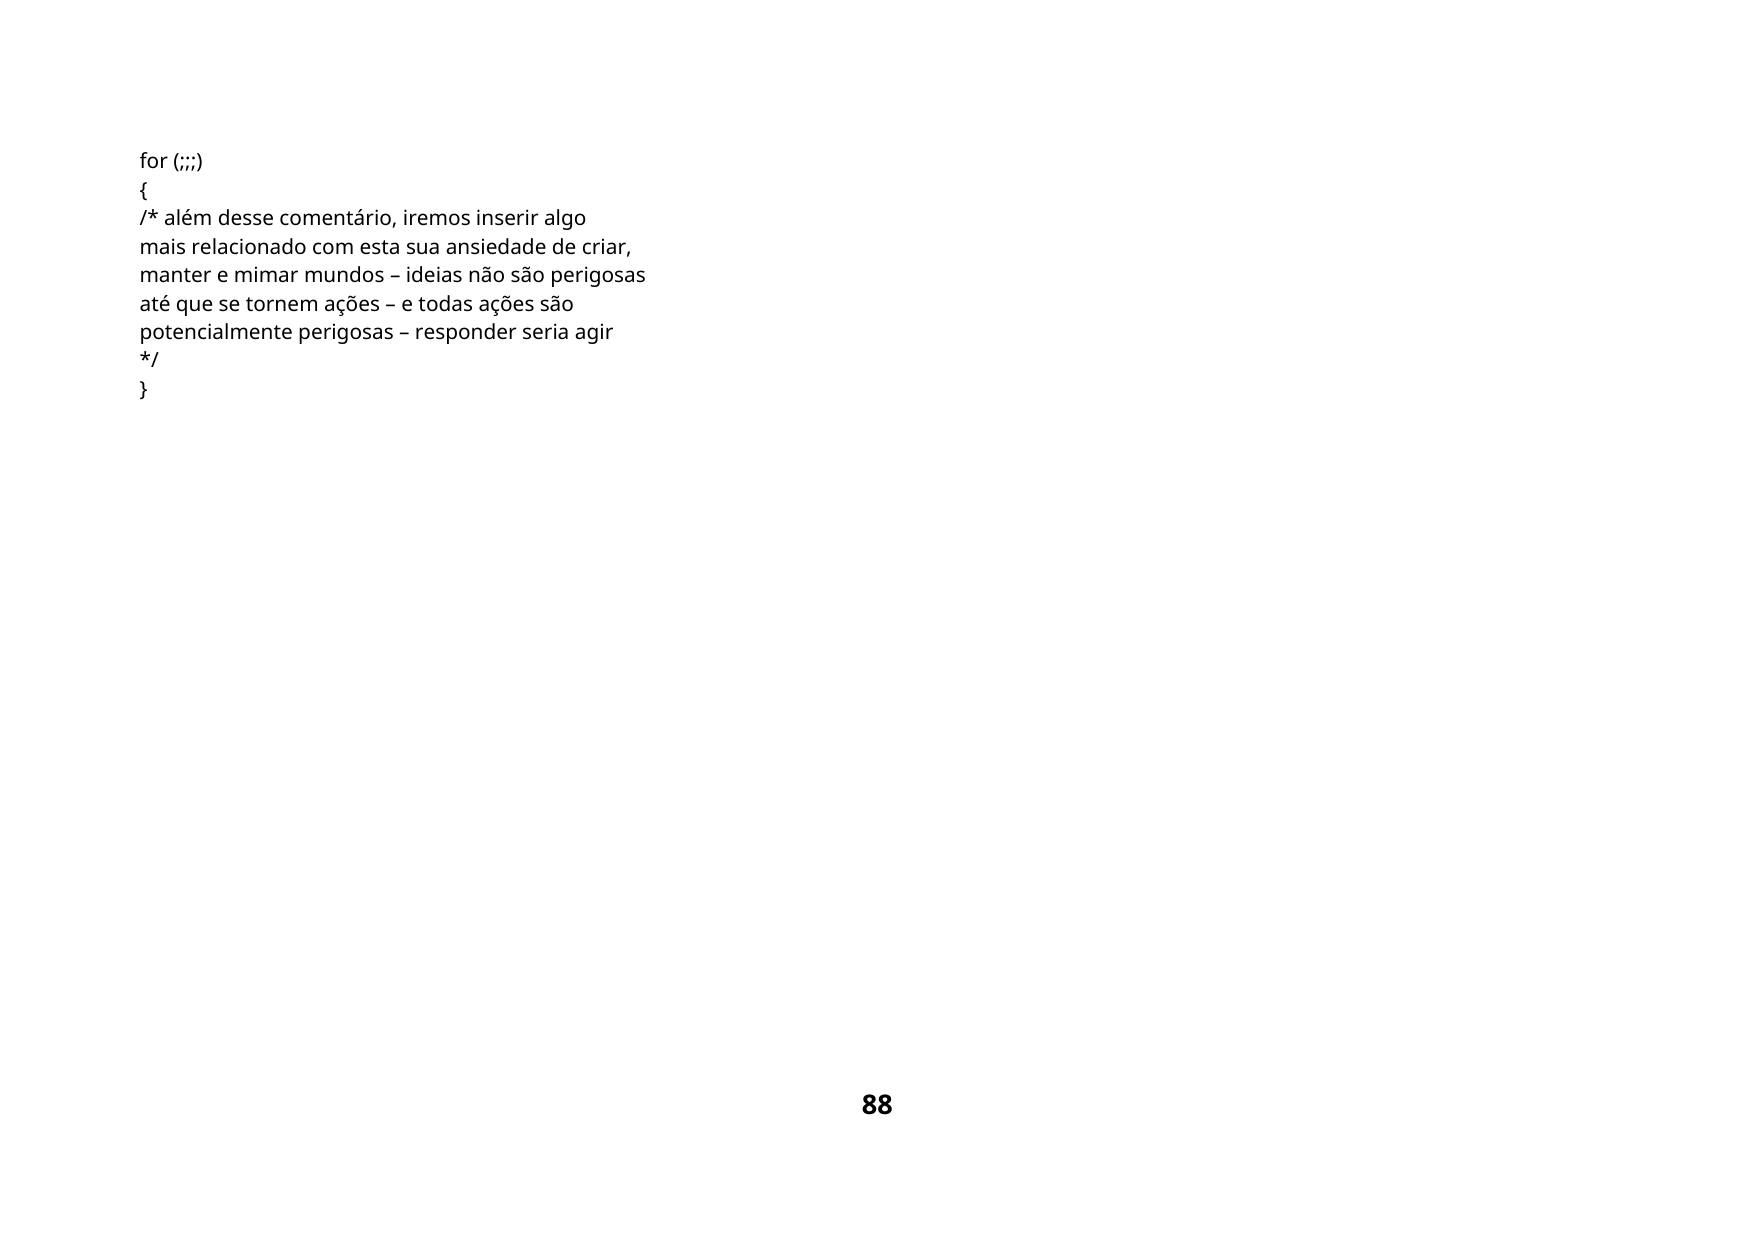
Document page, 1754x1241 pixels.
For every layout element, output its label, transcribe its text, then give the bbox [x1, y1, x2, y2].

text até que se tornem ações – e todas ações são [139, 289, 829, 317]
text manter e mimar mundos – ideias não são perigosas [139, 260, 829, 289]
text { [139, 175, 829, 203]
text } [139, 374, 829, 402]
text for (;;;) [139, 147, 829, 175]
text potencialmente perigosas – responder seria agir [139, 317, 829, 346]
text mais relacionado com esta sua ansiedade de criar, [139, 232, 829, 260]
text */ [139, 346, 829, 374]
text /* além desse comentário, iremos inserir algo [139, 203, 829, 232]
